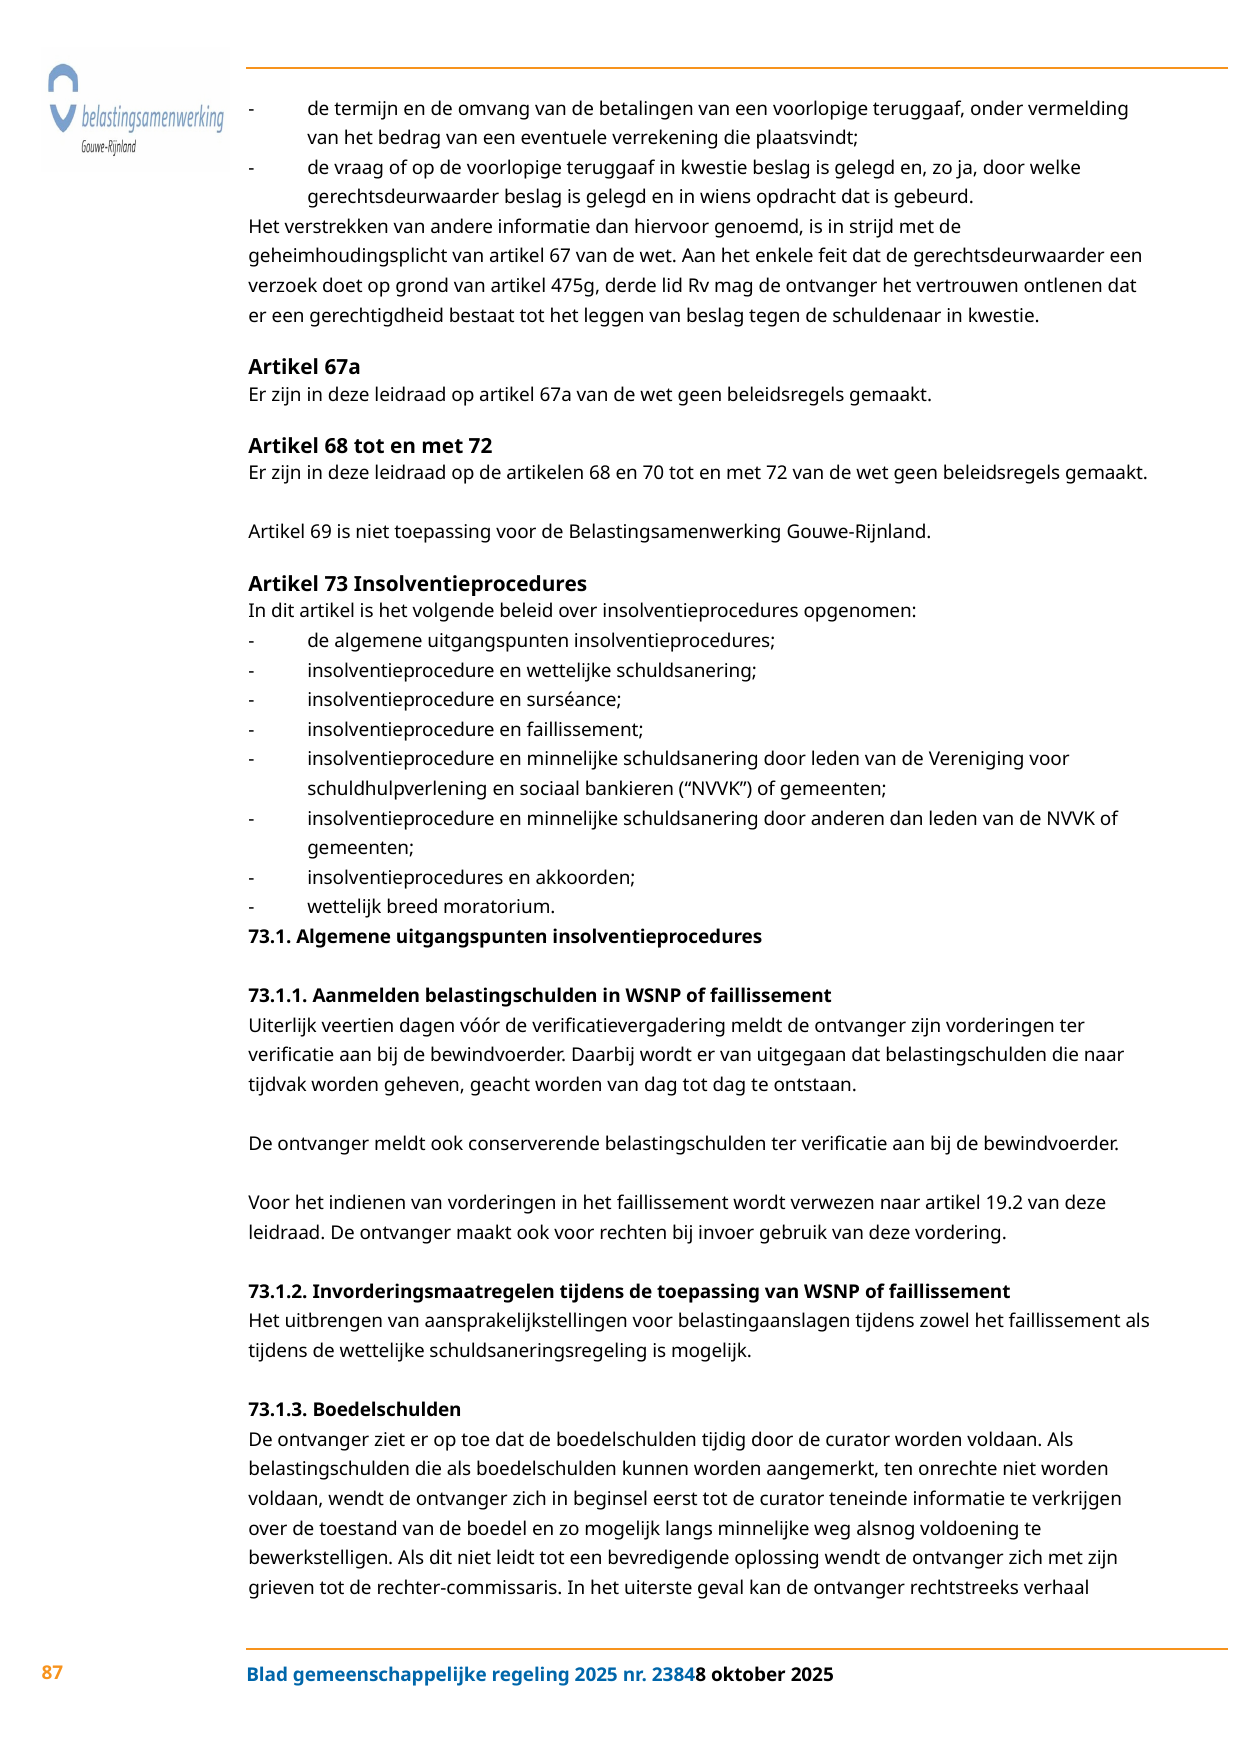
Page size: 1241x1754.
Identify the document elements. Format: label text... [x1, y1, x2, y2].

text 73.1.2. Invorderingsmaatregelen tijdens de toepassing van WSNP of faillissement [248, 1278, 1152, 1304]
text Artikel 73 Insolventieprocedures [248, 569, 1152, 598]
text De ontvanger ziet er op toe dat de boedelschulden tijdig door de curator worden voldaan. Als belastingschulden die als boedelschulden kunnen worden aangemerkt, ten onrechte niet worden voldaan, wendt de ontvanger zich in beginsel eerst tot de curator teneinde informatie te verkrijgen over de toestand van de boedel en zo mogelijk langs minnelijke weg alsnog voldoening te bewerkstelligen. Als dit niet leidt tot een bevredigende oplossing wendt de ontvanger zich met zijn grieven tot de rechter-commissaris. In het uiterste geval kan de ontvanger rechtstreeks verhaal [248, 1426, 1152, 1599]
text Er zijn in deze leidraad op de artikelen 68 en 70 tot en met 72 van de wet geen beleidsregels gemaakt. [248, 459, 1152, 485]
list insolventieprocedures en akkoorden; [248, 864, 1152, 889]
text In dit artikel is het volgende beleid over insolventieprocedures opgenomen: [248, 598, 1152, 623]
list insolventieprocedure en minnelijke schuldsanering door anderen dan leden van de NVVK of gemeenten; [248, 805, 1152, 860]
list insolventieprocedure en surséance; [248, 686, 1152, 712]
list de termijn en de omvang van de betalingen van een voorlopige teruggaaf, onder vermelding van het bedrag van een eventuele verrekening die plaatsvindt; [248, 95, 1152, 150]
list de vraag of op de voorlopige teruggaaf in kwestie beslag is gelegd en, zo ja, door welke gerechtsdeurwaarder beslag is gelegd en in wiens opdracht dat is gebeurd. [248, 154, 1152, 209]
text Voor het indienen van vorderingen in het faillissement wordt verwezen naar artikel 19.2 van deze leidraad. De ontvanger maakt ook voor rechten bij invoer gebruik van deze vordering. [248, 1189, 1152, 1244]
list insolventieprocedure en minnelijke schuldsanering door leden van de Vereniging voor schuldhulpverlening en sociaal bankieren (“NVVK”) of gemeenten; [248, 746, 1152, 801]
text 73.1. Algemene uitgangspunten insolventieprocedures [248, 923, 1152, 949]
text Er zijn in deze leidraad op artikel 67a van de wet geen beleidsregels gemaakt. [248, 381, 1152, 406]
text Artikel 67a [248, 352, 1152, 381]
picture [41, 47, 231, 172]
list insolventieprocedure en wettelijke schuldsanering; [248, 657, 1152, 682]
text De ontvanger meldt ook conserverende belastingschulden ter verificatie aan bij de bewindvoerder. [248, 1130, 1152, 1156]
list de algemene uitgangspunten insolventieprocedures; [248, 627, 1152, 653]
text 73.1.3. Boedelschulden [248, 1396, 1152, 1422]
text Uiterlijk veertien dagen vóór de verificatievergadering meldt de ontvanger zijn vorderingen ter verificatie aan bij de bewindvoerder. Daarbij wordt er van uitgegaan dat belastingschulden die naar tijdvak worden geheven, geacht worden van dag tot dag te ontstaan. [248, 1012, 1152, 1097]
text Artikel 69 is niet toepassing voor de Belastingsamenwerking Gouwe-Rijnland. [248, 519, 1152, 544]
list insolventieprocedure en faillissement; [248, 716, 1152, 742]
text Artikel 68 tot en met 72 [248, 431, 1152, 459]
text Het uitbrengen van aansprakelijkstellingen voor belastingaanslagen tijdens zowel het faillissement als tijdens de wettelijke schuldsaneringsregeling is mogelijk. [248, 1308, 1152, 1363]
text Het verstrekken van andere informatie dan hiervoor genoemd, is in strijd met de geheimhoudingsplicht van artikel 67 van de wet. Aan het enkele feit dat de gerechtsdeurwaarder een verzoek doet op grond van artikel 475g, derde lid Rv mag de ontvanger het vertrouwen ontlenen dat er een gerechtigdheid bestaat tot het leggen van beslag tegen de schuldenaar in kwestie. [248, 213, 1152, 328]
list wettelijk breed moratorium. [248, 893, 1152, 919]
text 73.1.1. Aanmelden belastingschulden in WSNP of faillissement [248, 982, 1152, 1008]
